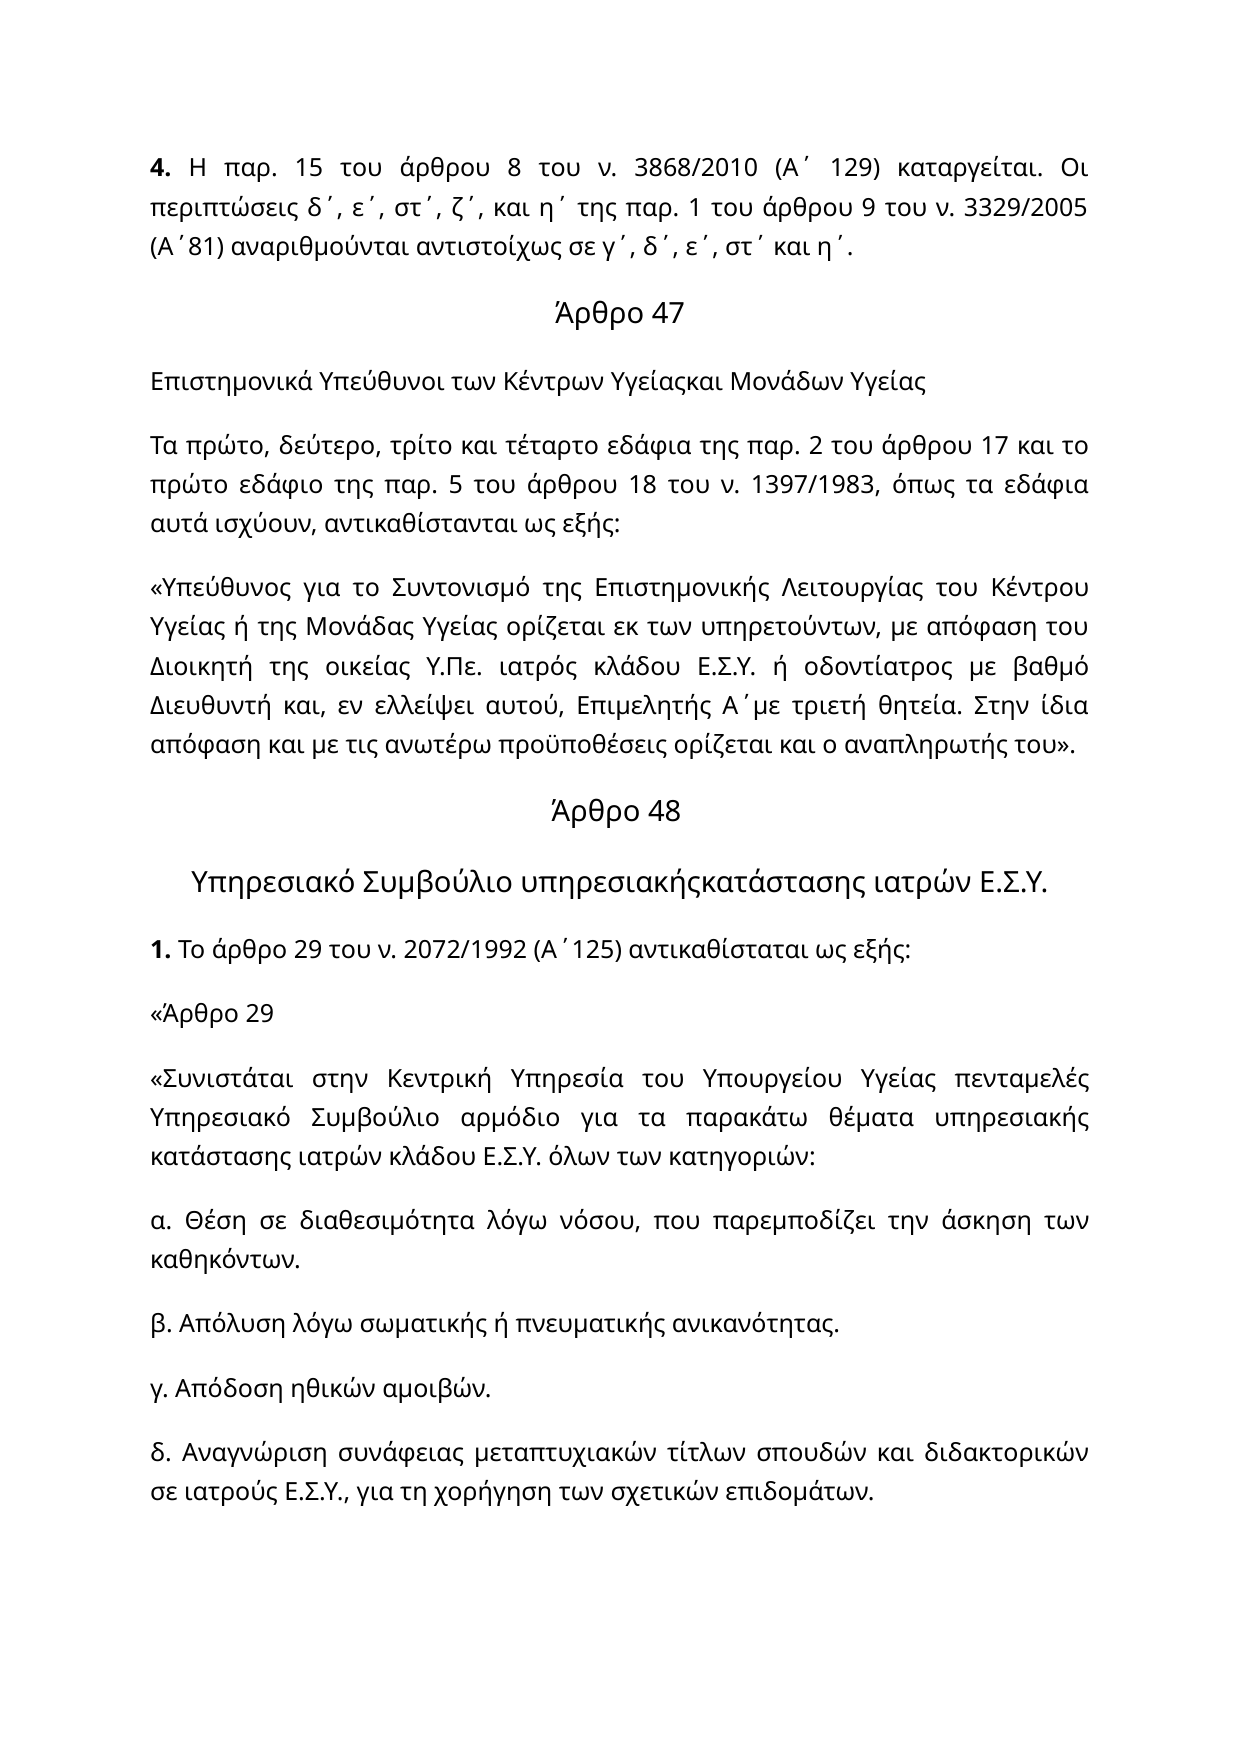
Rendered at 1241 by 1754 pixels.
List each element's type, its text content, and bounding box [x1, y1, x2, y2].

text β. Απόλυση λόγω σωματικής ή πνευματικής ανικανότητας. [150, 1306, 1090, 1340]
text α. Θέση σε διαθεσιμότητα λόγω νόσου, που παρεμποδίζει την άσκηση των καθηκόντων. [150, 1203, 1090, 1276]
text «Άρθρο 29 [150, 996, 1090, 1030]
text «Υπεύθυνος για το Συντονισμό της Επιστημονικής Λειτουργίας του Κέντρου Υγείας ή της Μονάδας Υγείας ορίζεται εκ των υπηρετούντων, με απόφαση του Διοικητή της οικείας Υ.Πε. ιατρός κλάδου Ε.Σ.Υ. ή οδοντίατρος με βαθμό Διευθυντή και, εν ελλείψει αυτού, Επιμελητής Α΄με τριετή θητεία. Στην ίδια απόφαση και με τις ανωτέρω προϋποθέσεις ορίζεται και ο αναπληρωτής του». [150, 570, 1090, 761]
text δ. Αναγνώριση συνάφειας μεταπτυχιακών τίτλων σπουδών και διδακτορικών σε ιατρούς Ε.Σ.Υ., για τη χορήγηση των σχετικών επιδομάτων. [150, 1434, 1090, 1508]
text 4. Η παρ. 15 του άρθρου 8 του ν. 3868/2010 (Α΄ 129) καταργείται. Οι περιπτώσεις δ΄, ε΄, στ΄, ζ΄, και η΄ της παρ. 1 του άρθρου 9 του ν. 3329/2005 (Α΄81) αναριθμούνται αντιστοίχως σε γ΄, δ΄, ε΄, στ΄ και η΄. [150, 150, 1090, 262]
text γ. Απόδοση ηθικών αμοιβών. [150, 1370, 1090, 1404]
text «Συνιστάται στην Κεντρική Υπηρεσία του Υπουργείου Υγείας πενταμελές Υπηρεσιακό Συμβούλιο αρμόδιο για τα παρακάτω θέματα υπηρεσιακής κατάστασης ιατρών κλάδου Ε.Σ.Υ. όλων των κατηγοριών: [150, 1060, 1090, 1173]
text Τα πρώτο, δεύτερο, τρίτο και τέταρτο εδάφια της παρ. 2 του άρθρου 17 και το πρώτο εδάφιο της παρ. 5 του άρθρου 18 του ν. 1397/1983, όπως τα εδάφια αυτά ισχύουν, αντικαθίστανται ως εξής: [150, 427, 1090, 540]
subtitle Άρθρο 47 [150, 292, 1090, 332]
subtitle Άρθρο 48 [150, 791, 1090, 830]
text Επιστημονικά Υπεύθυνοι των Κέντρων Υγείαςκαι Μονάδων Υγείας [150, 363, 1090, 397]
subtitle Υπηρεσιακό Συμβούλιο υπηρεσιακήςκατάστασης ιατρών Ε.Σ.Υ. [150, 861, 1090, 901]
text 1. Το άρθρο 29 του ν. 2072/1992 (Α΄125) αντικαθίσταται ως εξής: [150, 932, 1090, 966]
